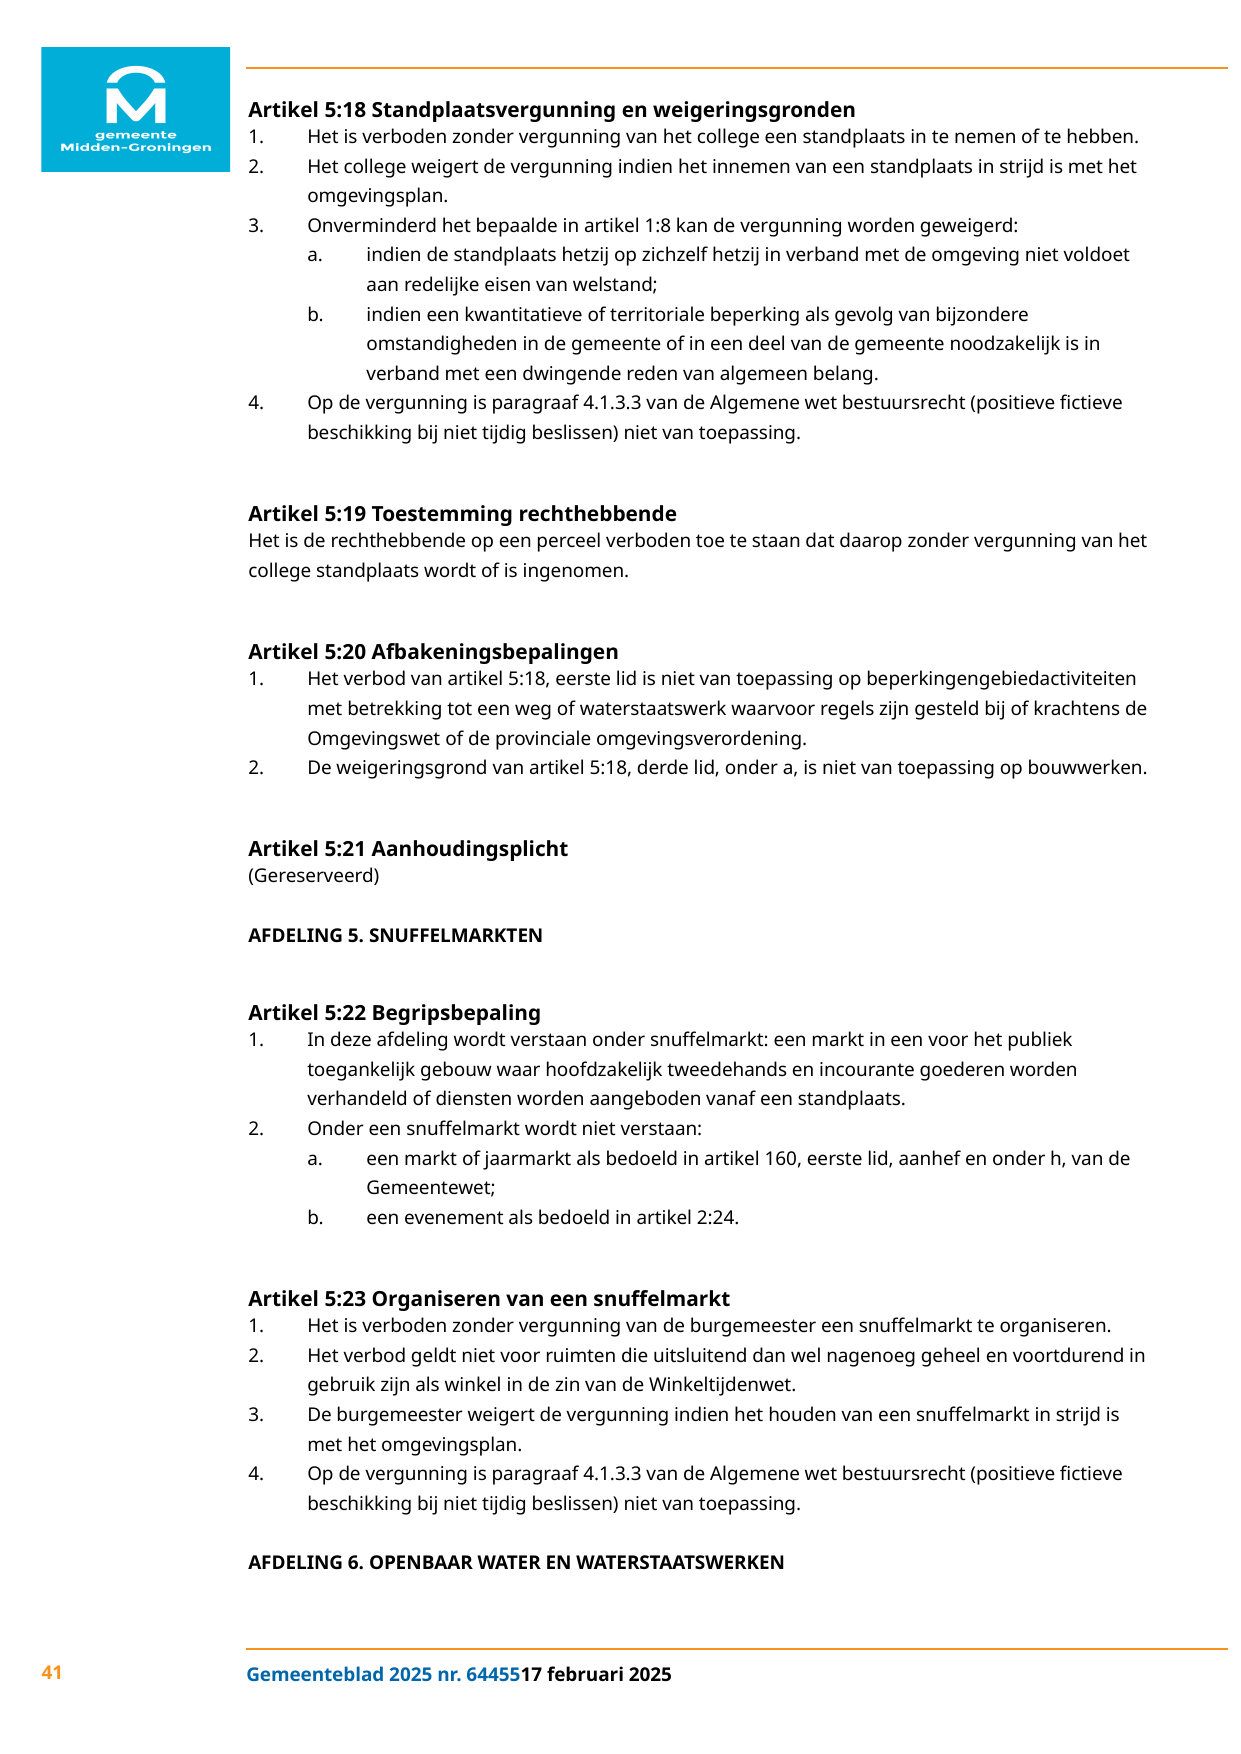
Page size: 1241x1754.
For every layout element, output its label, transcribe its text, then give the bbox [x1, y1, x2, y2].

text (Gereserveerd) [248, 863, 1152, 888]
list In deze afdeling wordt verstaan onder snuffelmarkt: een markt in een voor het publiek toegankelijk gebouw waar hoofdzakelijk tweedehands en incourante goederen worden verhandeld of diensten worden aangeboden vanaf een standplaats. [248, 1026, 1152, 1111]
picture [108, 66, 164, 82]
list Op de vergunning is paragraaf 4.1.3.3 van de Algemene wet bestuursrecht (positieve fictieve beschikking bij niet tijdig beslissen) niet van toepassing. [248, 389, 1152, 445]
picture [184, 146, 190, 153]
list indien de standplaats hetzij op zichzelf hetzij in verband met de omgeving niet voldoet aan redelijke eisen van welstand; [307, 242, 1152, 297]
picture [107, 89, 165, 122]
list Het is verboden zonder vergunning van het college een standplaats in te nemen of te hebben. [248, 123, 1152, 149]
list een markt of jaarmarkt als bedoeld in artikel 160, eerste lid, aanhef en onder h, van de Gemeentewet; [307, 1145, 1152, 1200]
text AFDELING 5. SNUFFELMARKTEN [248, 922, 1152, 948]
text Het is de rechthebbende op een perceel verboden toe te staan dat daarop zonder vergunning van het college standplaats wordt of is ingenomen. [248, 527, 1152, 583]
list indien een kwantitatieve of territoriale beperking als gevolg van bijzondere omstandigheden in de gemeente of in een deel van de gemeente noodzakelijk is in verband met een dwingende reden van algemeen belang. [307, 301, 1152, 386]
list Onverminderd het bepaalde in artikel 1:8 kan de vergunning worden geweigerd: [248, 212, 1152, 238]
text Artikel 5:20 Afbakeningsbepalingen [248, 637, 1152, 666]
list Op de vergunning is paragraaf 4.1.3.3 van de Algemene wet bestuursrecht (positieve fictieve beschikking bij niet tijdig beslissen) niet van toepassing. [248, 1460, 1152, 1516]
list Onder een snuffelmarkt wordt niet verstaan: [248, 1115, 1152, 1141]
list De burgemeester weigert de vergunning indien het houden van een snuffelmarkt in strijd is met het omgevingsplan. [248, 1401, 1152, 1456]
text AFDELING 6. OPENBAAR WATER EN WATERSTAATSWERKEN [248, 1549, 1152, 1575]
text Artikel 5:18 Standplaatsvergunning en weigeringsgronden [248, 95, 1152, 123]
list Het verbod geldt niet voor ruimten die uitsluitend dan wel nagenoeg geheel en voortdurend in gebruik zijn als winkel in de zin van de Winkeltijdenwet. [248, 1342, 1152, 1397]
list Het verbod van artikel 5:18, eerste lid is niet van toepassing op beperkingengebiedactiviteiten met betrekking tot een weg of waterstaatswerk waarvoor regels zijn gesteld bij of krachtens de Omgevingswet of de provinciale omgevingsverordening. [248, 666, 1152, 750]
text Artikel 5:23 Organiseren van een snuffelmarkt [248, 1284, 1152, 1312]
list een evenement als bedoeld in artikel 2:24. [307, 1204, 1152, 1230]
text Artikel 5:21 Aanhoudingsplicht [248, 834, 1152, 863]
list De weigeringsgrond van artikel 5:18, derde lid, onder a, is niet van toepassing op bouwwerken. [248, 754, 1152, 780]
list Het is verboden zonder vergunning van de burgemeester een snuffelmarkt te organiseren. [248, 1312, 1152, 1338]
text Artikel 5:22 Begripsbepaling [248, 998, 1152, 1026]
text Artikel 5:19 Toestemming rechthebbende [248, 499, 1152, 527]
list Het college weigert de vergunning indien het innemen van een standplaats in strijd is met het omgevingsplan. [248, 153, 1152, 208]
